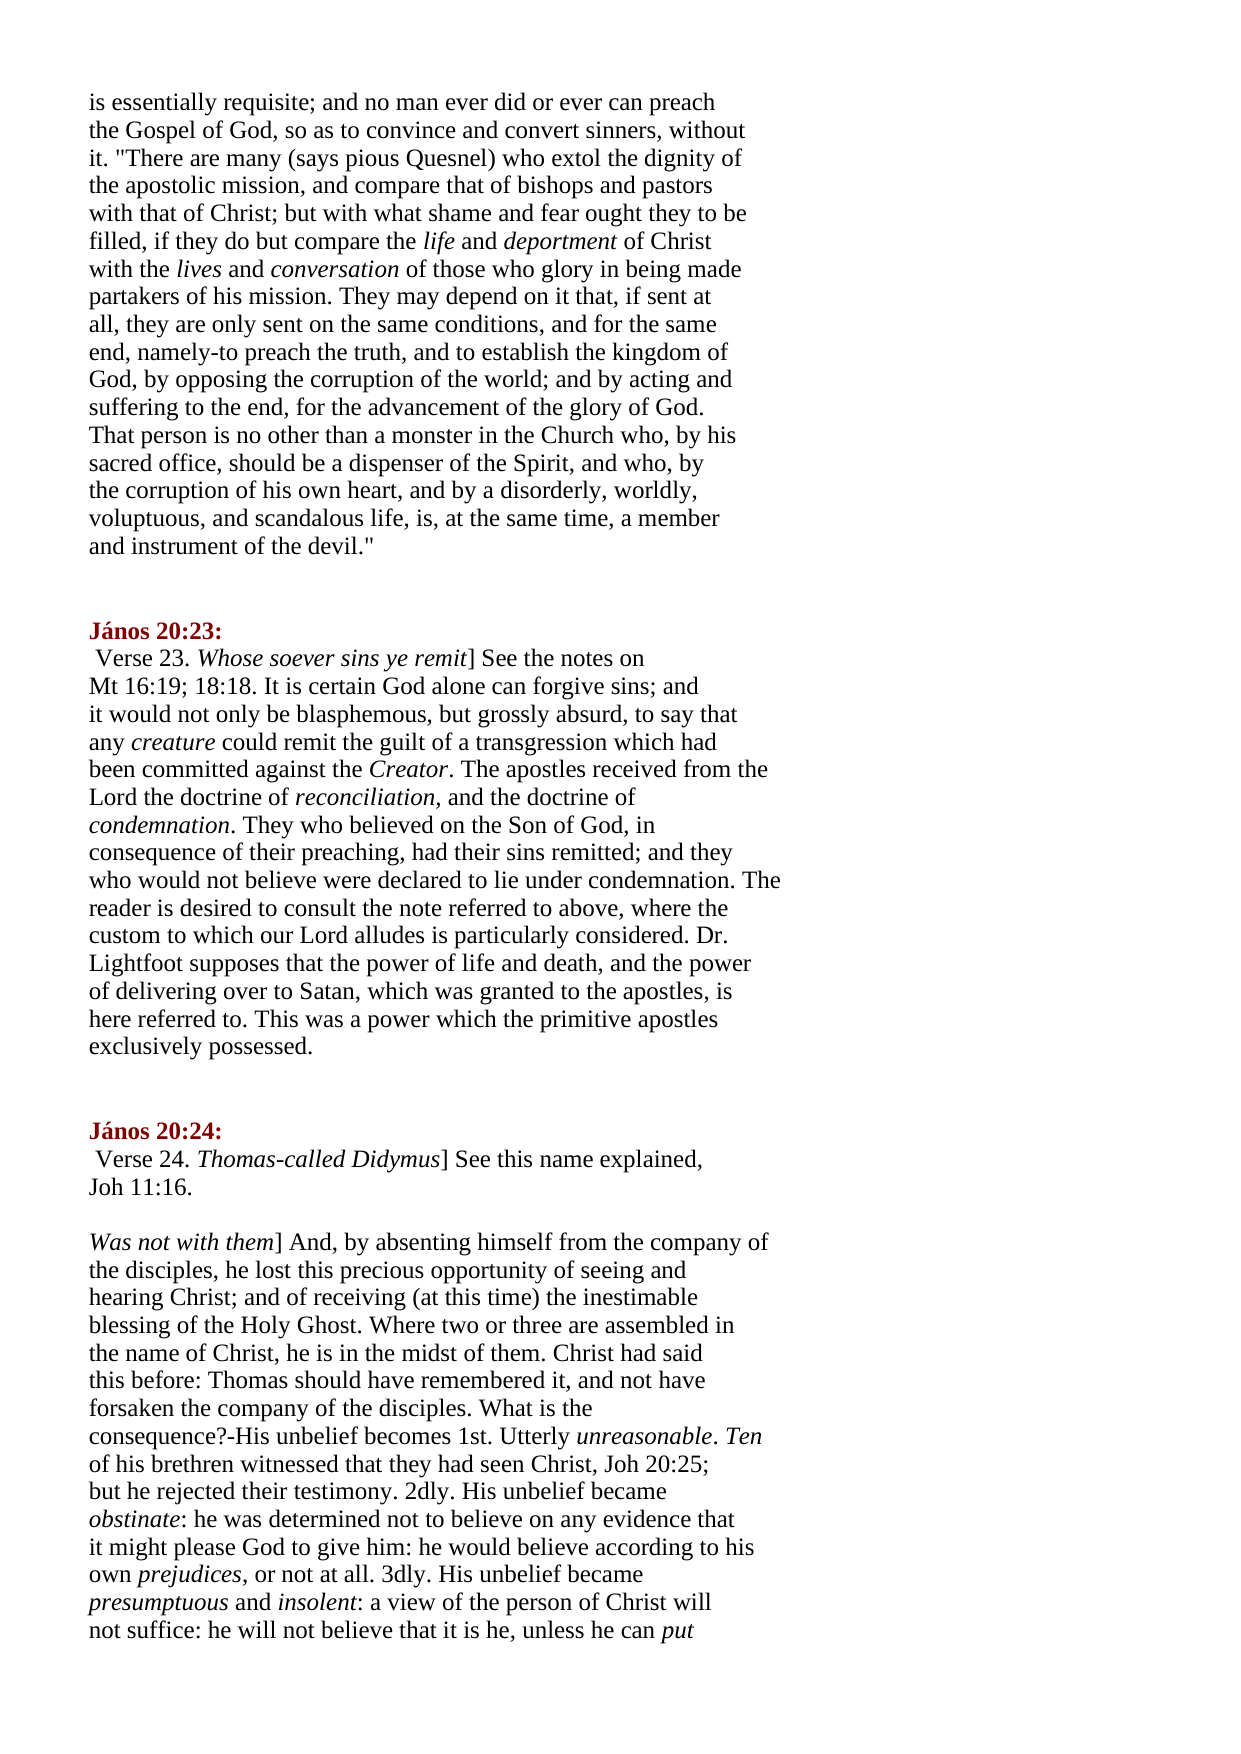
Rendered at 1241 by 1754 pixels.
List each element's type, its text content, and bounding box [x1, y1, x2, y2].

text János 20:24: [88, 1117, 1152, 1145]
text János 20:23: [88, 617, 1152, 644]
text Verse 23. Whose soever sins ye remit] See the notes on Mt 16:19; 18:18. It is certain God alone can forgive sins; and it would not only be blasphemous, but grossly absurd, to say that any creature could remit the guilt of a transgression which had been committed against the Creator. The apostles received from the Lord the doctrine of reconciliation, and the doctrine of condemnation. They who believed on the Son of God, in consequence of their preaching, had their sins remitted; and they who would not believe were declared to lie under condemnation. The reader is desired to consult the note referred to above, where the custom to which our Lord alludes is particularly considered. Dr. Lightfoot supposes that the power of life and death, and the power of delivering over to Satan, which was granted to the apostles, is here referred to. This was a power which the primitive apostles exclusively possessed. [88, 644, 1152, 1088]
text is essentially requisite; and no man ever did or ever can preach the Gospel of God, so as to convince and convert sinners, without it. "There are many (says pious Quesnel) who extol the dignity of the apostolic mission, and compare that of bishops and pastors with that of Christ; but with what shame and fear ought they to be filled, if they do but compare the life and deportment of Christ with the lives and conversation of those who glory in being made partakers of his mission. They may depend on it that, if sent at all, they are only sent on the same conditions, and for the same end, namely-to preach the truth, and to establish the kingdom of God, by opposing the corruption of the world; and by acting and suffering to the end, for the advancement of the glory of God. That person is no other than a monster in the Church who, by his sacred office, should be a dispenser of the Spirit, and who, by the corruption of his own heart, and by a disorderly, worldly, voluptuous, and scandalous life, is, at the same time, a member and instrument of the devil." [88, 88, 1152, 587]
text Verse 24. Thomas-called Didymus] See this name explained, Joh 11:16. Was not with them] And, by absenting himself from the company of the disciples, he lost this precious opportunity of seeing and hearing Christ; and of receiving (at this time) the inestimable blessing of the Holy Ghost. Where two or three are assembled in the name of Christ, he is in the midst of them. Christ had said this before: Thomas should have remembered it, and not have forsaken the company of the disciples. What is the consequence?-His unbelief becomes 1st. Utterly unreasonable. Ten of his brethren witnessed that they had seen Christ, Joh 20:25; but he rejected their testimony. 2dly. His unbelief became obstinate: he was determined not to believe on any evidence that it might please God to give him: he would believe according to his own prejudices, or not at all. 3dly. His unbelief became presumptuous and insolent: a view of the person of Christ will not suffice: he will not believe that it is he, unless he can put [88, 1145, 1152, 1644]
